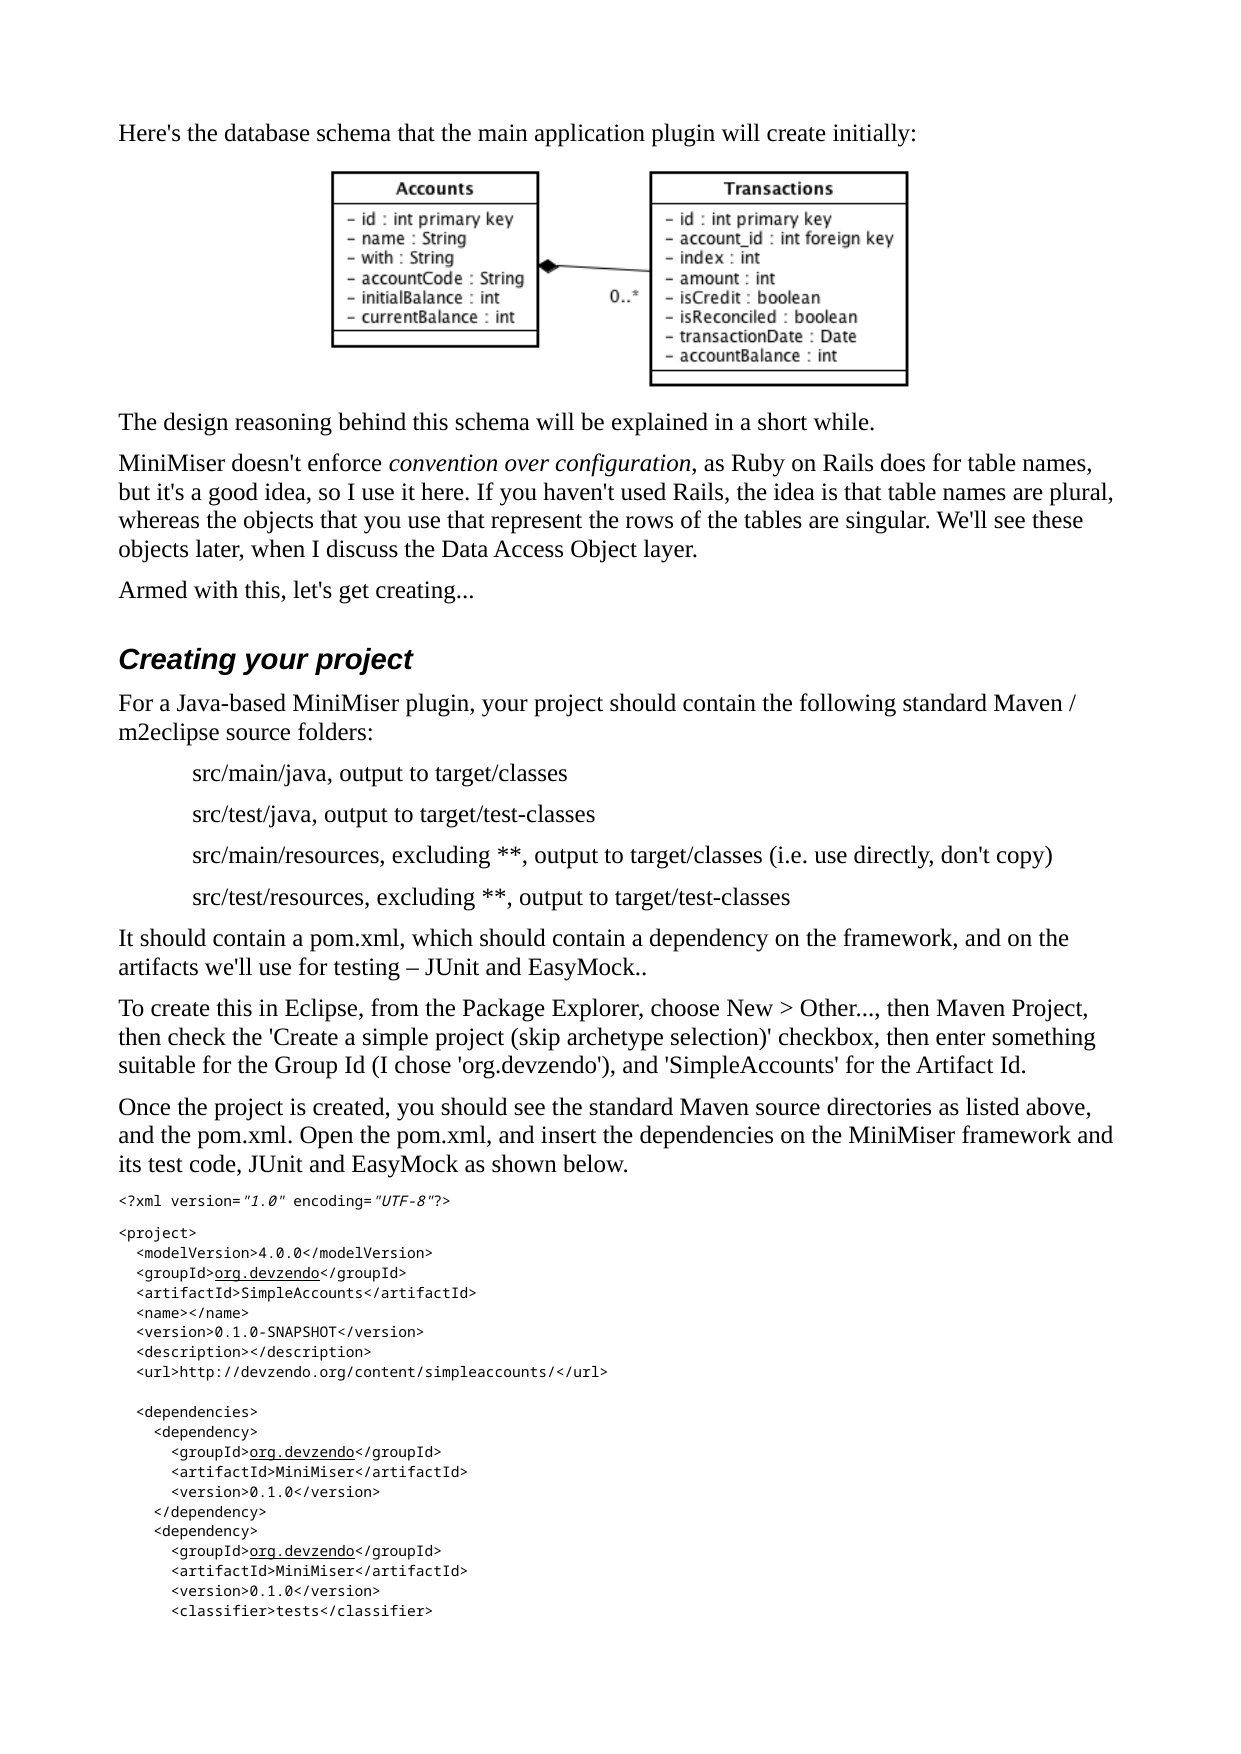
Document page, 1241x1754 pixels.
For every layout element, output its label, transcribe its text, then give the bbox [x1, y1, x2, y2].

text src/main/resources, excluding **, output to target/classes (i.e. use directly, don't copy) [192, 840, 1122, 869]
text <dependencies> [118, 1402, 1122, 1422]
text It should contain a pom.xml, which should contain a dependency on the framework, and on the artifacts we'll use for testing – JUnit and EasyMock.. [118, 923, 1122, 980]
text <version>0.1.0</version> [118, 1581, 1122, 1601]
text <version>0.1.0-SNAPSHOT</version> [118, 1322, 1122, 1342]
text <project> [118, 1223, 1122, 1243]
text <modelVersion>4.0.0</modelVersion> [118, 1243, 1122, 1263]
text <artifactId>MiniMiser</artifactId> [118, 1561, 1122, 1581]
text src/main/java, output to target/classes [192, 758, 1122, 787]
text <name></name> [118, 1302, 1122, 1322]
text <dependency> [118, 1422, 1122, 1442]
text <groupId>org.devzendo</groupId> [118, 1442, 1122, 1462]
text Here's the database schema that the main application plugin will create initially: [118, 118, 1122, 147]
subtitle Creating your project [118, 642, 1122, 675]
picture [319, 159, 921, 399]
text <groupId>org.devzendo</groupId> [118, 1541, 1122, 1561]
text <groupId>org.devzendo</groupId> [118, 1263, 1122, 1282]
text <description></description> [118, 1342, 1122, 1362]
text <?xml version="1.0" encoding="UTF-8"?> [118, 1190, 1122, 1210]
text The design reasoning behind this schema will be explained in a short while. [118, 407, 1122, 436]
text src/test/resources, excluding **, output to target/test-classes [192, 882, 1122, 910]
text </dependency> [118, 1501, 1122, 1521]
text To create this in Eclipse, from the Package Explorer, choose New > Other..., then Maven Project, then check the 'Create a simple project (skip archetype selection)' checkbox, then enter something suitable for the Group Id (I chose 'org.devzendo'), and 'SimpleAccounts' for the Artifact Id. [118, 993, 1122, 1079]
text MiniMiser doesn't enforce convention over configuration, as Ruby on Rails does for table names, but it's a good idea, so I use it here. If you haven't used Rails, the idea is that table names are plural, whereas the objects that you use that represent the rows of the tables are singular. We'll see these objects later, when I discuss the Data Access Object layer. [118, 448, 1122, 563]
text <dependency> [118, 1521, 1122, 1541]
text <url>http://devzendo.org/content/simpleaccounts/</url> [118, 1362, 1122, 1382]
text <version>0.1.0</version> [118, 1481, 1122, 1501]
text Armed with this, let's get creating... [118, 576, 1122, 604]
text <artifactId>SimpleAccounts</artifactId> [118, 1282, 1122, 1302]
text src/test/java, output to target/test-classes [192, 799, 1122, 828]
text <artifactId>MiniMiser</artifactId> [118, 1462, 1122, 1481]
text <classifier>tests</classifier> [118, 1601, 1122, 1621]
text Once the project is created, you should see the standard Maven source directories as listed above, and the pom.xml. Open the pom.xml, and insert the dependencies on the MiniMiser framework and its test code, JUnit and EasyMock as shown below. [118, 1092, 1122, 1178]
text For a Java-based MiniMiser plugin, your project should contain the following standard Maven / m2eclipse source folders: [118, 688, 1122, 745]
